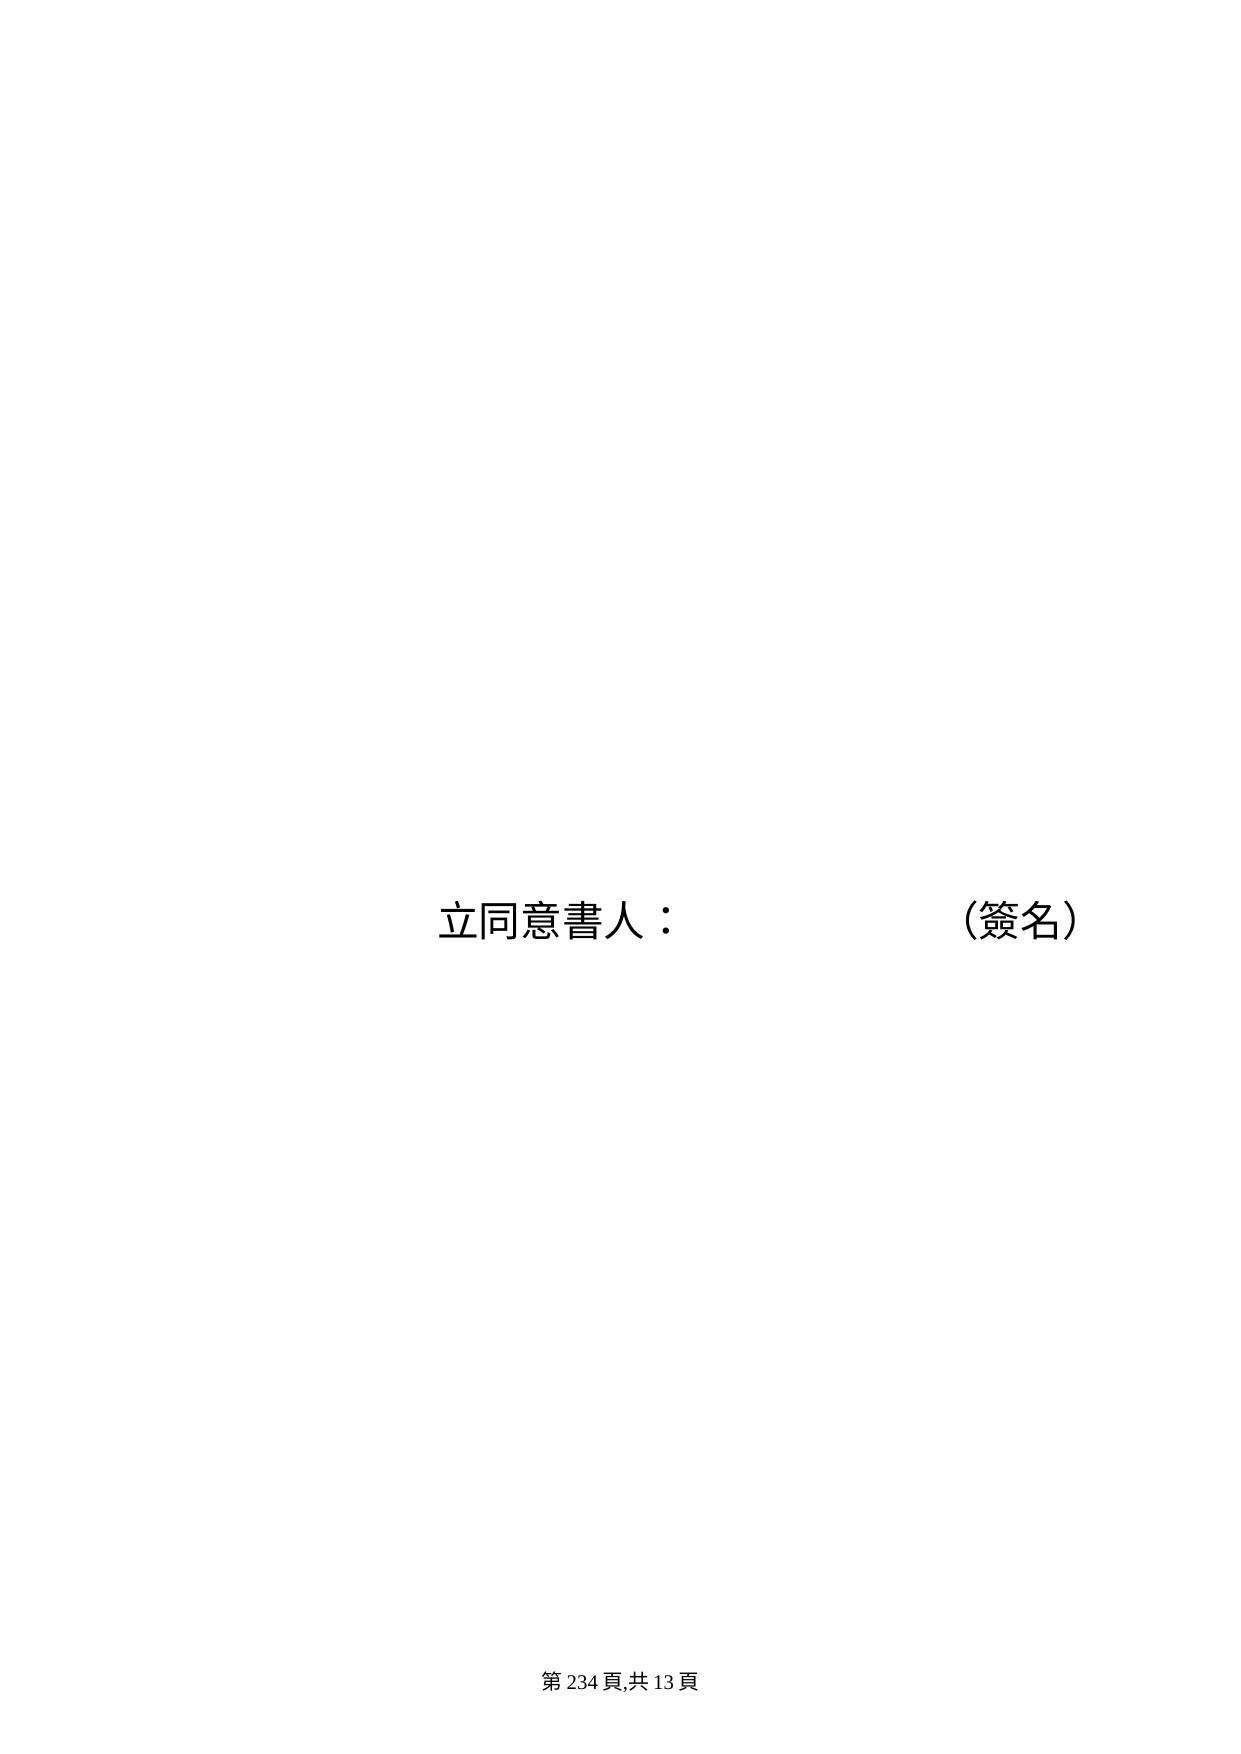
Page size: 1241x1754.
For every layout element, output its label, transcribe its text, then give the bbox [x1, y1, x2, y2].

text 立同意書人： （簽名） [118, 877, 1122, 939]
